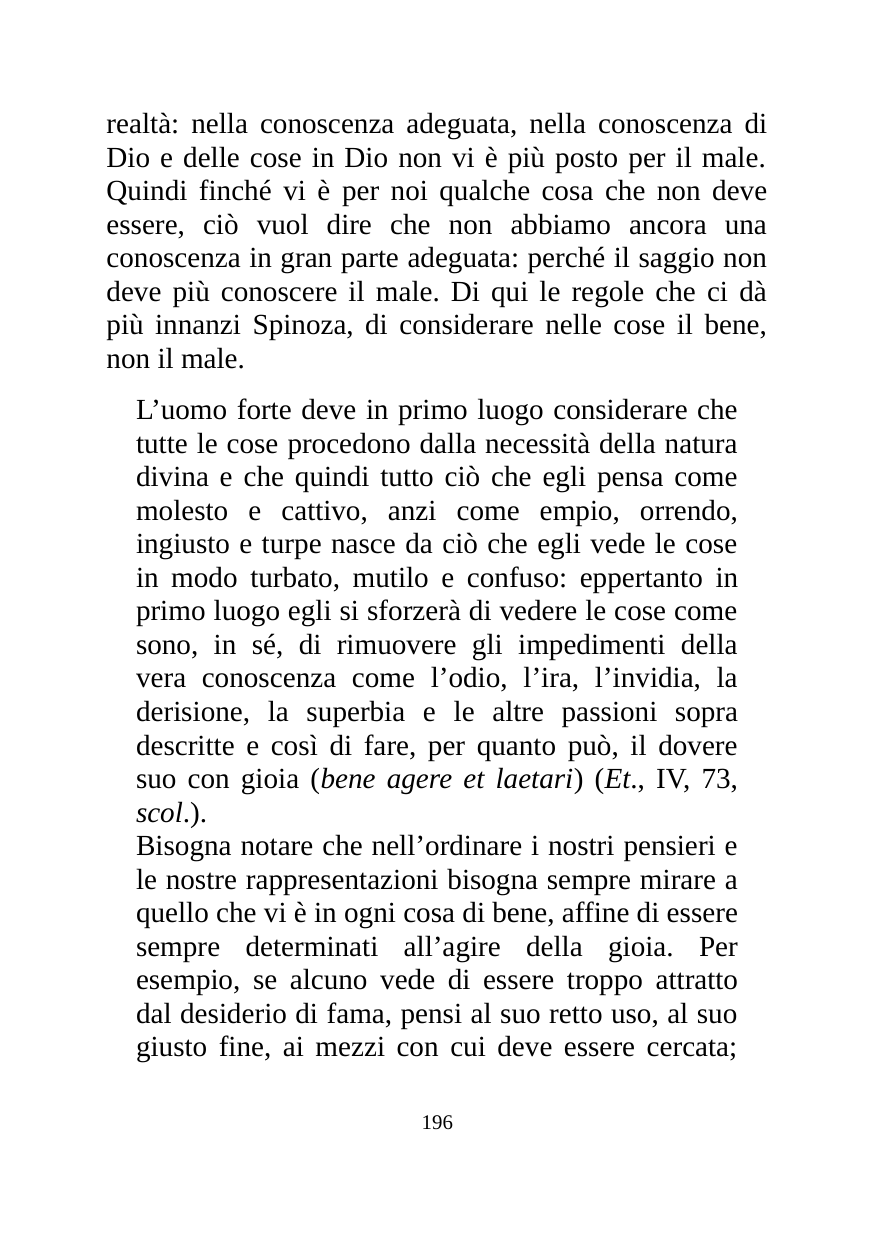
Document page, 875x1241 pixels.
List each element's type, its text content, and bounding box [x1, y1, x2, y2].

text L’uomo forte deve in primo luogo considerare che tutte le cose procedono dalla necessità della natura divina e che quindi tutto ciò che egli pensa come molesto e cattivo, anzi come empio, orrendo, ingiusto e turpe nasce da ciò che egli vede le cose in modo turbato, mutilo e confuso: eppertanto in primo luogo egli si sforzerà di vedere le cose come sono, in sé, di rimuovere gli impedimenti della vera conoscenza come l’odio, l’ira, l’invidia, la derisione, la superbia e le altre passioni sopra descritte e così di fare, per quanto può, il dovere suo con gioia (bene agere et laetari) (Et., IV, 73, scol.). [136, 392, 738, 828]
text Bisogna notare che nell’ordinare i nostri pensieri e le nostre rappresentazioni bisogna sempre mirare a quello che vi è in ogni cosa di bene, affine di essere sempre determinati all’agire della gioia. Per esempio, se alcuno vede di essere troppo attratto dal desiderio di fama, pensi al suo retto uso, al suo giusto fine, ai mezzi con cui deve essere cercata; [136, 828, 738, 1063]
text realtà: nella conoscenza adeguata, nella conoscenza di Dio e delle cose in Dio non vi è più posto per il male. Quindi finché vi è per noi qualche cosa che non deve essere, ciò vuol dire che non abbiamo ancora una conoscenza in gran parte adeguata: perché il saggio non deve più conoscere il male. Di qui le regole che ci dà più innanzi Spinoza, di considerare nelle cose il bene, non il male. [106, 106, 768, 374]
